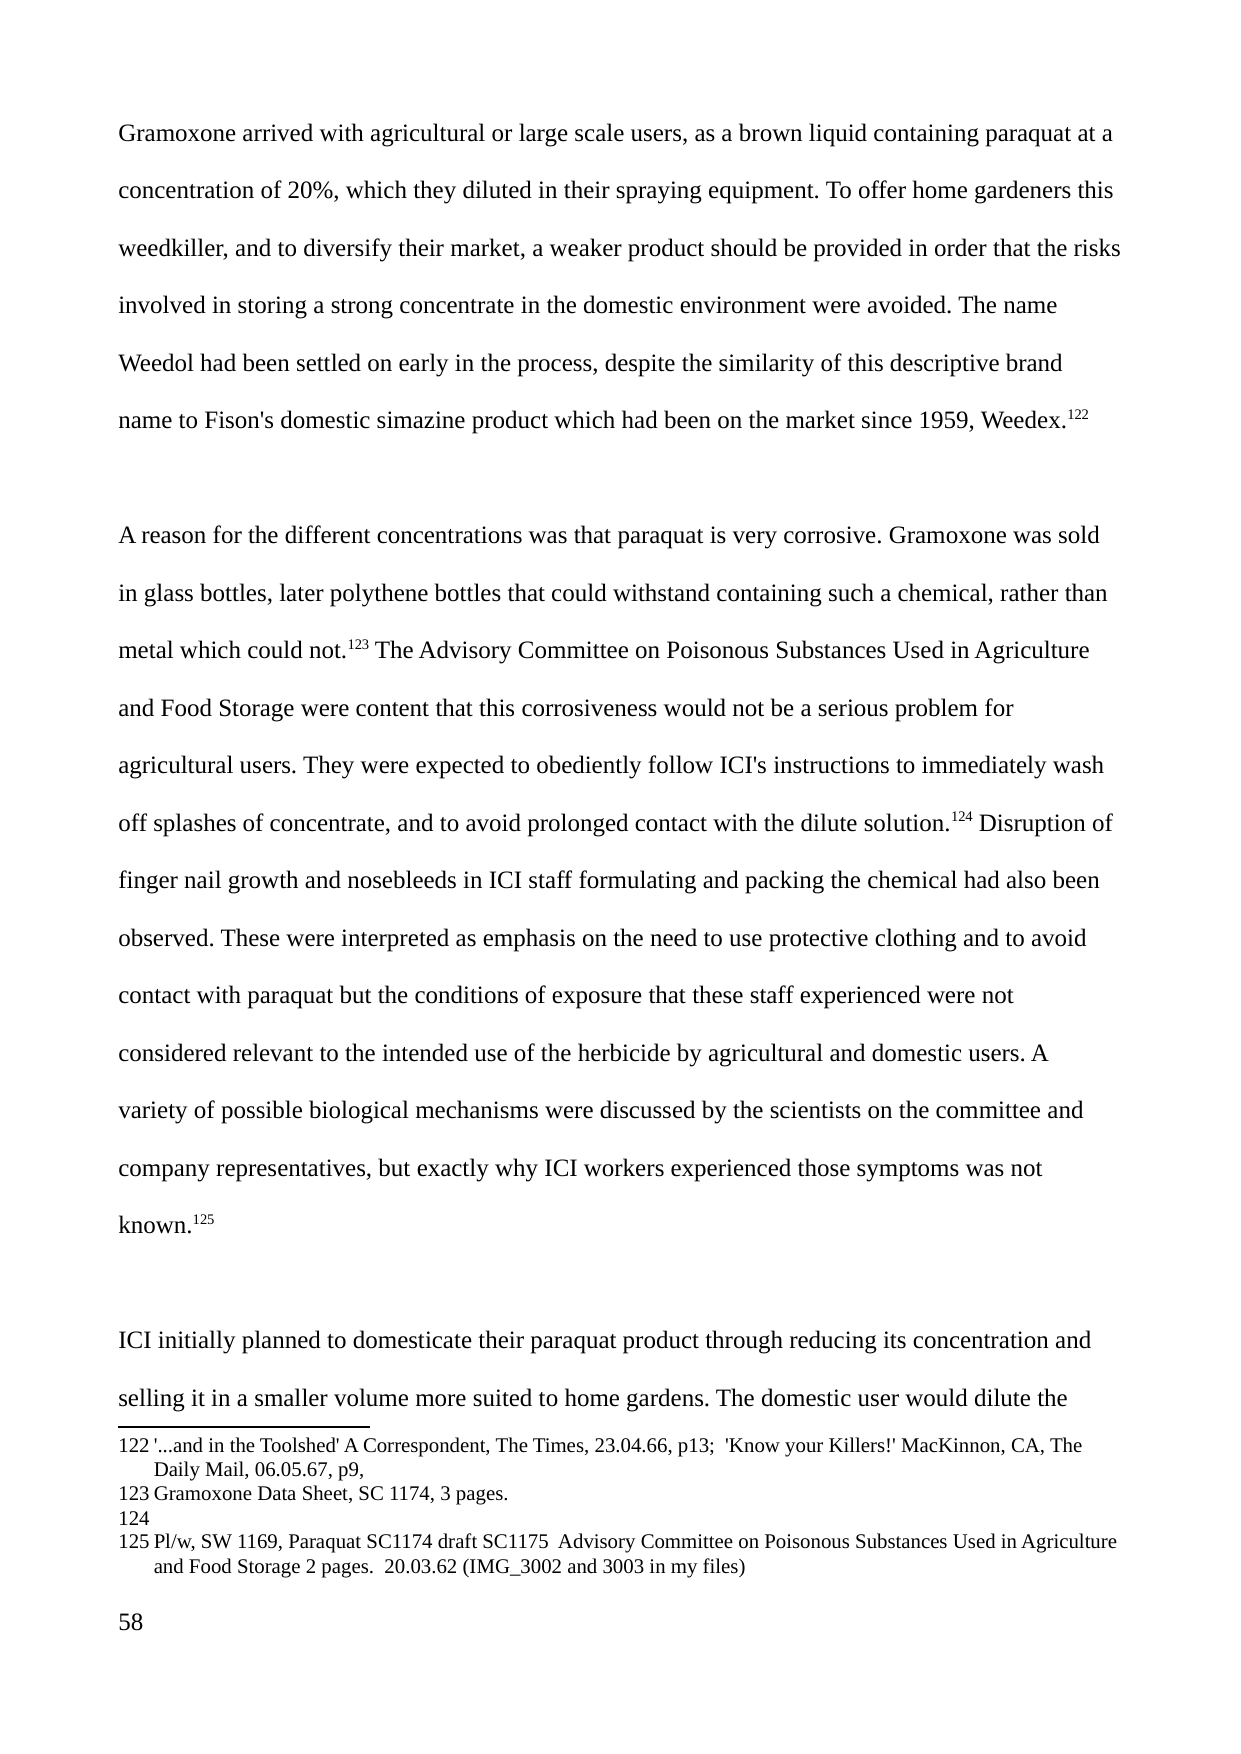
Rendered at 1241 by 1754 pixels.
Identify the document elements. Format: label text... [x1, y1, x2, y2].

text Pl/w, SW 1169, Paraquat SC1174 draft SC1175 Advisory Committee on Poisonous Substances Used in Agriculture and Food Storage 2 pages. 20.03.62 (IMG_3002 and 3003 in my files) [118, 1529, 1122, 1578]
text ICI initially planned to domesticate their paraquat product through reducing its concentration and selling it in a smaller volume more suited to home gardens. The domestic user would dilute the [118, 1326, 1122, 1412]
text Gramoxone arrived with agricultural or large scale users, as a brown liquid containing paraquat at a concentration of 20%, which they diluted in their spraying equipment. To offer home gardeners this weedkiller, and to diversify their market, a weaker product should be provided in order that the risks involved in storing a strong concentrate in the domestic environment were avoided. The name Weedol had been settled on early in the process, despite the similarity of this descriptive brand name to Fison's domestic simazine product which had been on the market since 1959, Weedex. [118, 118, 1122, 434]
text Gramoxone Data Sheet, SC 1174, 3 pages. [118, 1481, 1122, 1505]
text '...and in the Toolshed' A Correspondent, The Times, 23.04.66, p13; 'Know your Killers!' MacKinnon, CA, The Daily Mail, 06.05.67, p9, [118, 1433, 1122, 1481]
text A reason for the different concentrations was that paraquat is very corrosive. Gramoxone was sold in glass bottles, later polythene bottles that could withstand containing such a chemical, rather than metal which could not. The Advisory Committee on Poisonous Substances Used in Agriculture and Food Storage were content that this corrosiveness would not be a serious problem for agricultural users. They were expected to obediently follow ICI's instructions to immediately wash off splashes of concentrate, and to avoid prolonged contact with the dilute solution. Disruption of finger nail growth and nosebleeds in ICI staff formulating and packing the chemical had also been observed. These were interpreted as emphasis on the need to use protective clothing and to avoid contact with paraquat but the conditions of exposure that these staff experienced were not considered relevant to the intended use of the herbicide by agricultural and domestic users. A variety of possible biological mechanisms were discussed by the scientists on the committee and company representatives, but exactly why ICI workers experienced those symptoms was not known. [118, 521, 1122, 1239]
